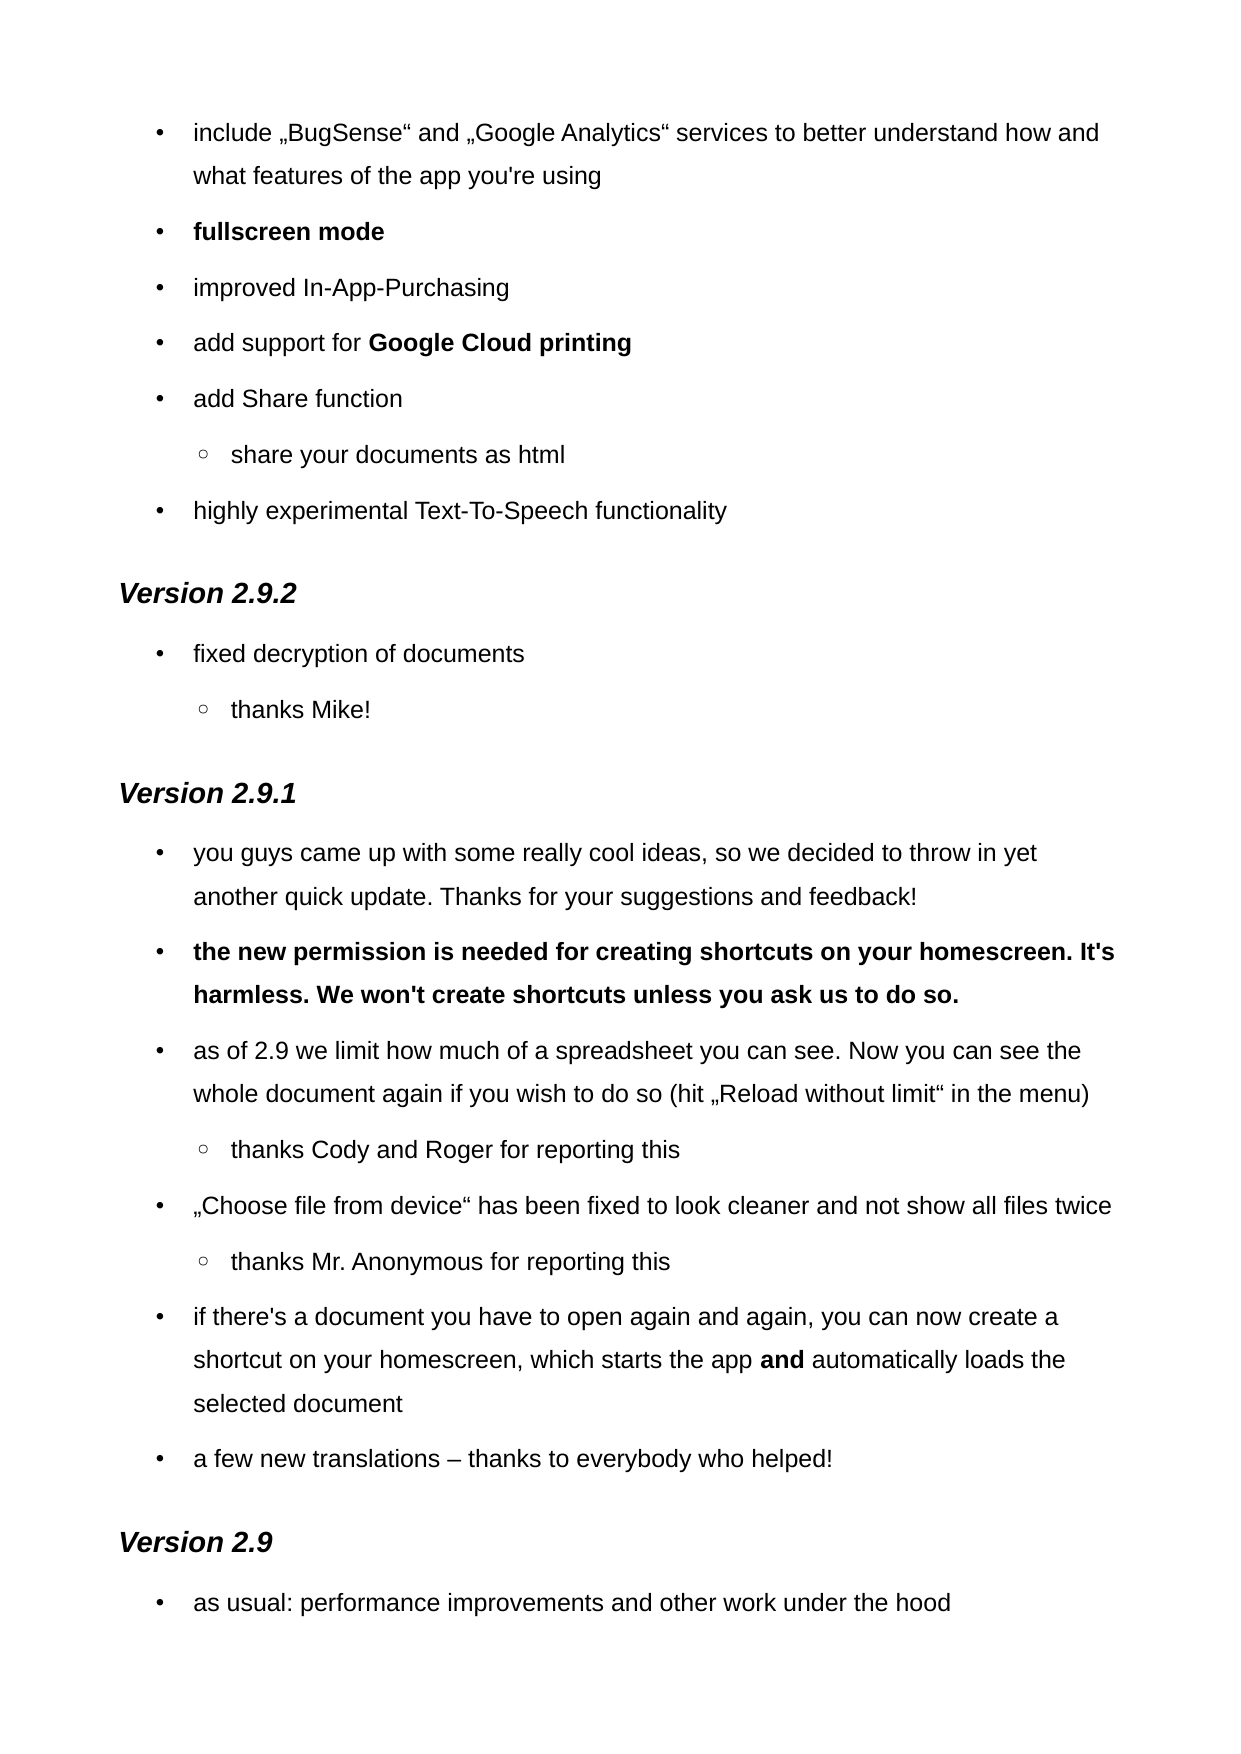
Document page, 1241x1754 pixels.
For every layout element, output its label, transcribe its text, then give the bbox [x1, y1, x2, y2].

list fixed decryption of documents [156, 639, 1122, 668]
list add support for Google Cloud printing [156, 328, 1122, 357]
list you guys came up with some really cool ideas, so we decided to throw in yet another quick update. Thanks for your suggestions and feedback! [156, 838, 1122, 910]
list thanks Cody and Roger for reporting this [193, 1135, 1122, 1164]
list add Share function [156, 384, 1122, 413]
list fullscreen mode [156, 217, 1122, 246]
subtitle Version 2.9 [118, 1525, 1122, 1558]
list a few new translations – thanks to everybody who helped! [156, 1444, 1122, 1473]
list „Choose file from device“ has been fixed to look cleaner and not show all files twice [156, 1191, 1122, 1219]
list improved In-App-Purchasing [156, 273, 1122, 302]
subtitle Version 2.9.2 [118, 576, 1122, 610]
subtitle Version 2.9.1 [118, 776, 1122, 809]
list include „BugSense“ and „Google Analytics“ services to better understand how and what features of the app you're using [156, 118, 1122, 190]
list the new permission is needed for creating shortcuts on your homescreen. It's harmless. We won't create shortcuts unless you ask us to do so. [156, 937, 1122, 1009]
list thanks Mike! [193, 695, 1122, 724]
list as usual: performance improvements and other work under the hood [156, 1588, 1122, 1617]
list thanks Mr. Anonymous for reporting this [193, 1246, 1122, 1275]
list share your documents as html [193, 440, 1122, 469]
list if there's a document you have to open again and again, you can now create a shortcut on your homescreen, which starts the app and automatically loads the selected document [156, 1302, 1122, 1417]
list highly experimental Text-To-Speech functionality [156, 496, 1122, 524]
list as of 2.9 we limit how much of a spreadsheet you can see. Now you can see the whole document again if you wish to do so (hit „Reload without limit“ in the menu) [156, 1036, 1122, 1108]
